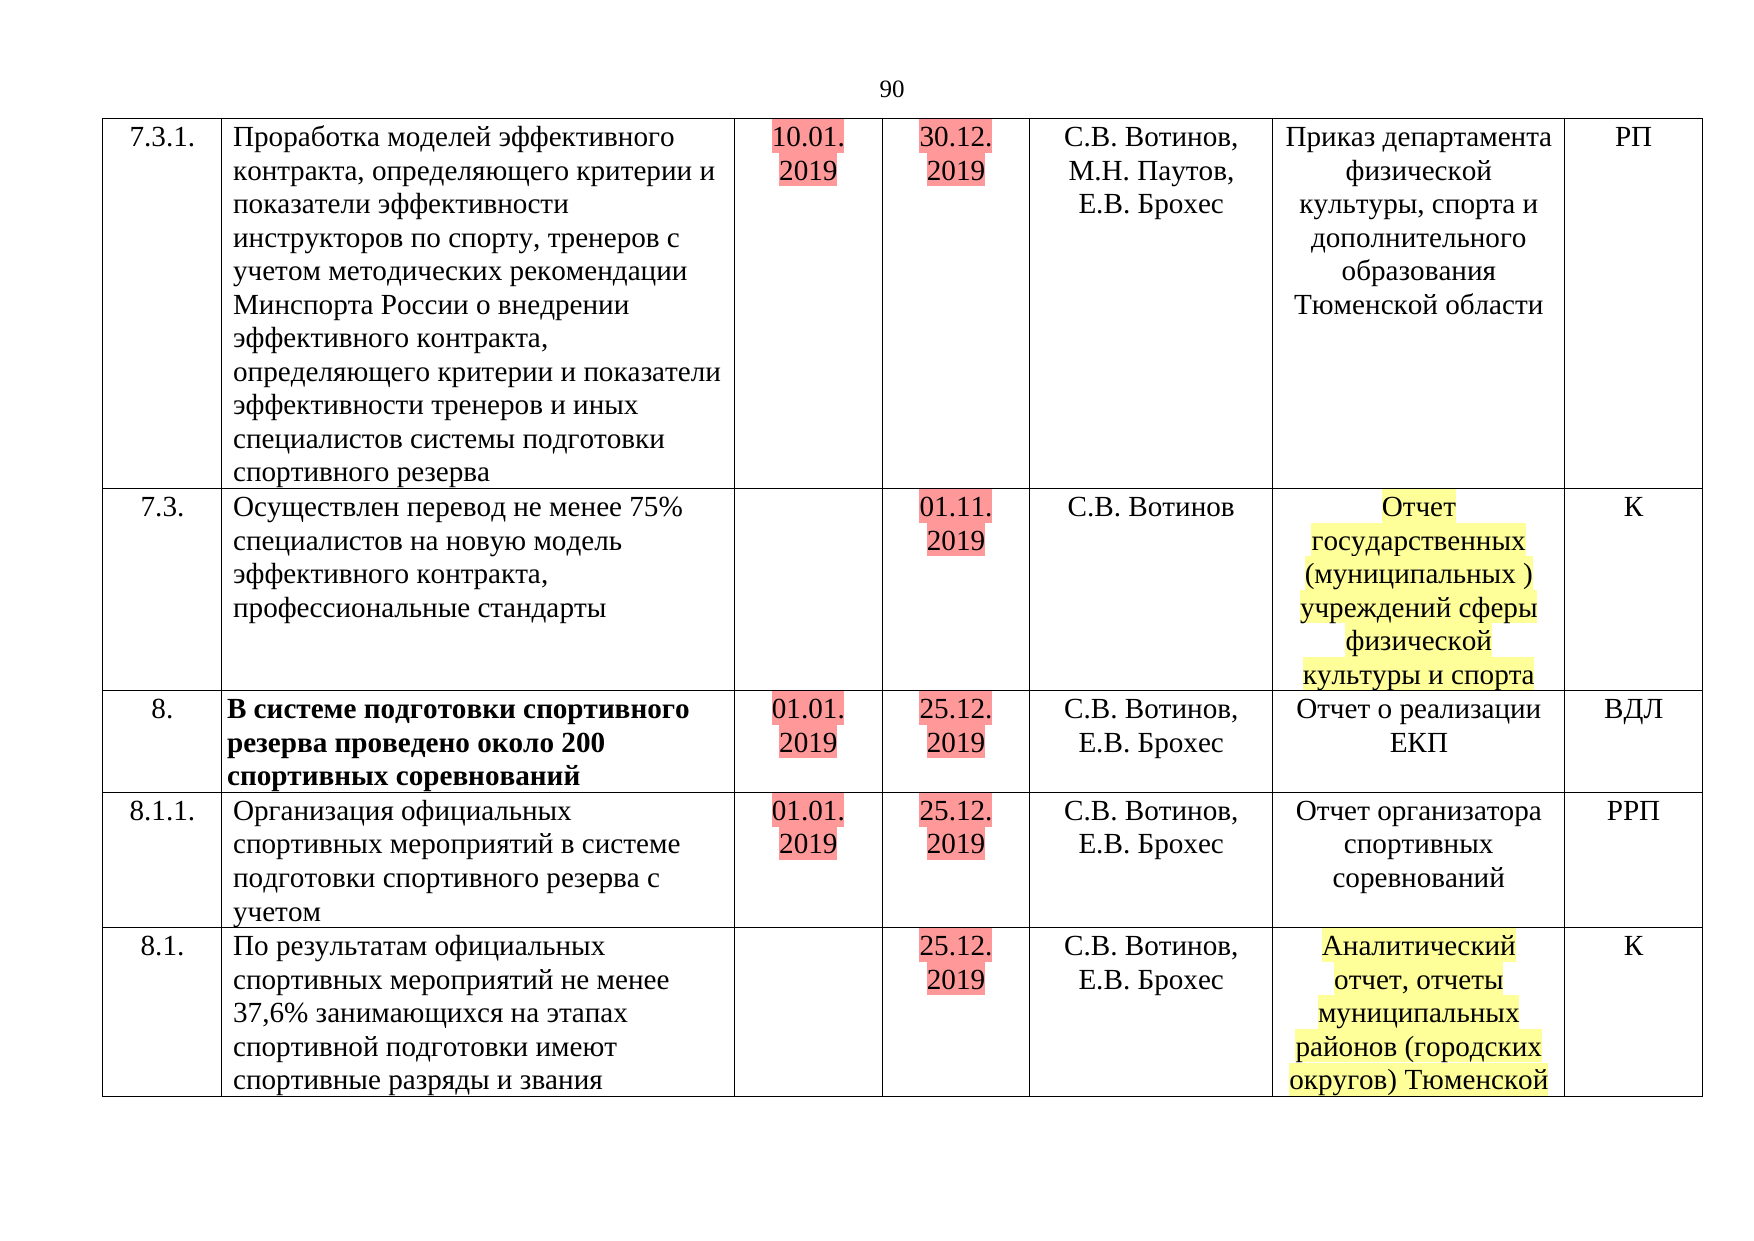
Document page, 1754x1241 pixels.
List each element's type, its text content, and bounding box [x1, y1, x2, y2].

table_cell 8.1. [103, 928, 221, 1096]
table_cell 25.12. 2019 [883, 928, 1029, 1096]
table_cell 8.1.1. [103, 793, 221, 927]
table_cell Отчет о реализации ЕКП [1273, 691, 1564, 792]
table_cell С.В. Вотинов [1030, 489, 1272, 690]
table_cell 7.3.1. [103, 119, 221, 488]
table_cell С.В. Вотинов, М.Н. Паутов, Е.В. Брохес [1030, 119, 1272, 488]
table_cell РП [1565, 119, 1702, 488]
table_cell 7.3. [103, 489, 221, 690]
table_cell [735, 489, 882, 690]
table_cell С.В. Вотинов, Е.В. Брохес [1030, 793, 1272, 927]
table_cell По результатам официальных спортивных мероприятий не менее 37,6% занимающихся на этапах спортивной подготовки имеют спортивные разряды и звания [222, 928, 734, 1096]
table_cell Аналитический отчет, отчеты муниципальных районов (городских округов) Тюменской [1273, 928, 1564, 1096]
table_cell В системе подготовки спортивного резерва проведено около 200 спортивных соревнований [222, 691, 734, 792]
table_cell 25.12. 2019 [883, 793, 1029, 927]
table_cell ВДЛ [1565, 691, 1702, 792]
table_cell Приказ департамента физической культуры, спорта и дополнительного образования Тюменской области [1273, 119, 1564, 488]
table_cell 8. [103, 691, 221, 792]
table_cell К [1565, 489, 1702, 690]
table_cell Осуществлен перевод не менее 75% специалистов на новую модель эффективного контракта, профессиональные стандарты [222, 489, 734, 690]
table_cell 01.01. 2019 [735, 793, 882, 927]
table_cell Проработка моделей эффективного контракта, определяющего критерии и показатели эффективности инструкторов по спорту, тренеров с учетом методических рекомендации Минспорта России о внедрении эффективного контракта, определяющего критерии и показатели эффективности тренеров и иных специалистов системы подготовки спортивного резерва [222, 119, 734, 488]
table_cell 01.11. 2019 [883, 489, 1029, 690]
table_cell С.В. Вотинов, Е.В. Брохес [1030, 928, 1272, 1096]
table_cell 10.01. 2019 [735, 119, 882, 488]
table_cell 01.01. 2019 [735, 691, 882, 792]
table_cell Отчет государственных (муниципальных ) учреждений сферы физической культуры и спорта [1273, 489, 1564, 690]
table_cell [735, 928, 882, 1096]
table_cell К [1565, 928, 1702, 1096]
table_cell Отчет организатора спортивных соревнований [1273, 793, 1564, 927]
table_cell 30.12. 2019 [883, 119, 1029, 488]
table_cell 25.12. 2019 [883, 691, 1029, 792]
table_cell С.В. Вотинов, Е.В. Брохес [1030, 691, 1272, 792]
table_cell РРП [1565, 793, 1702, 927]
table_cell Организация официальных спортивных мероприятий в системе подготовки спортивного резерва с учетом [222, 793, 734, 927]
